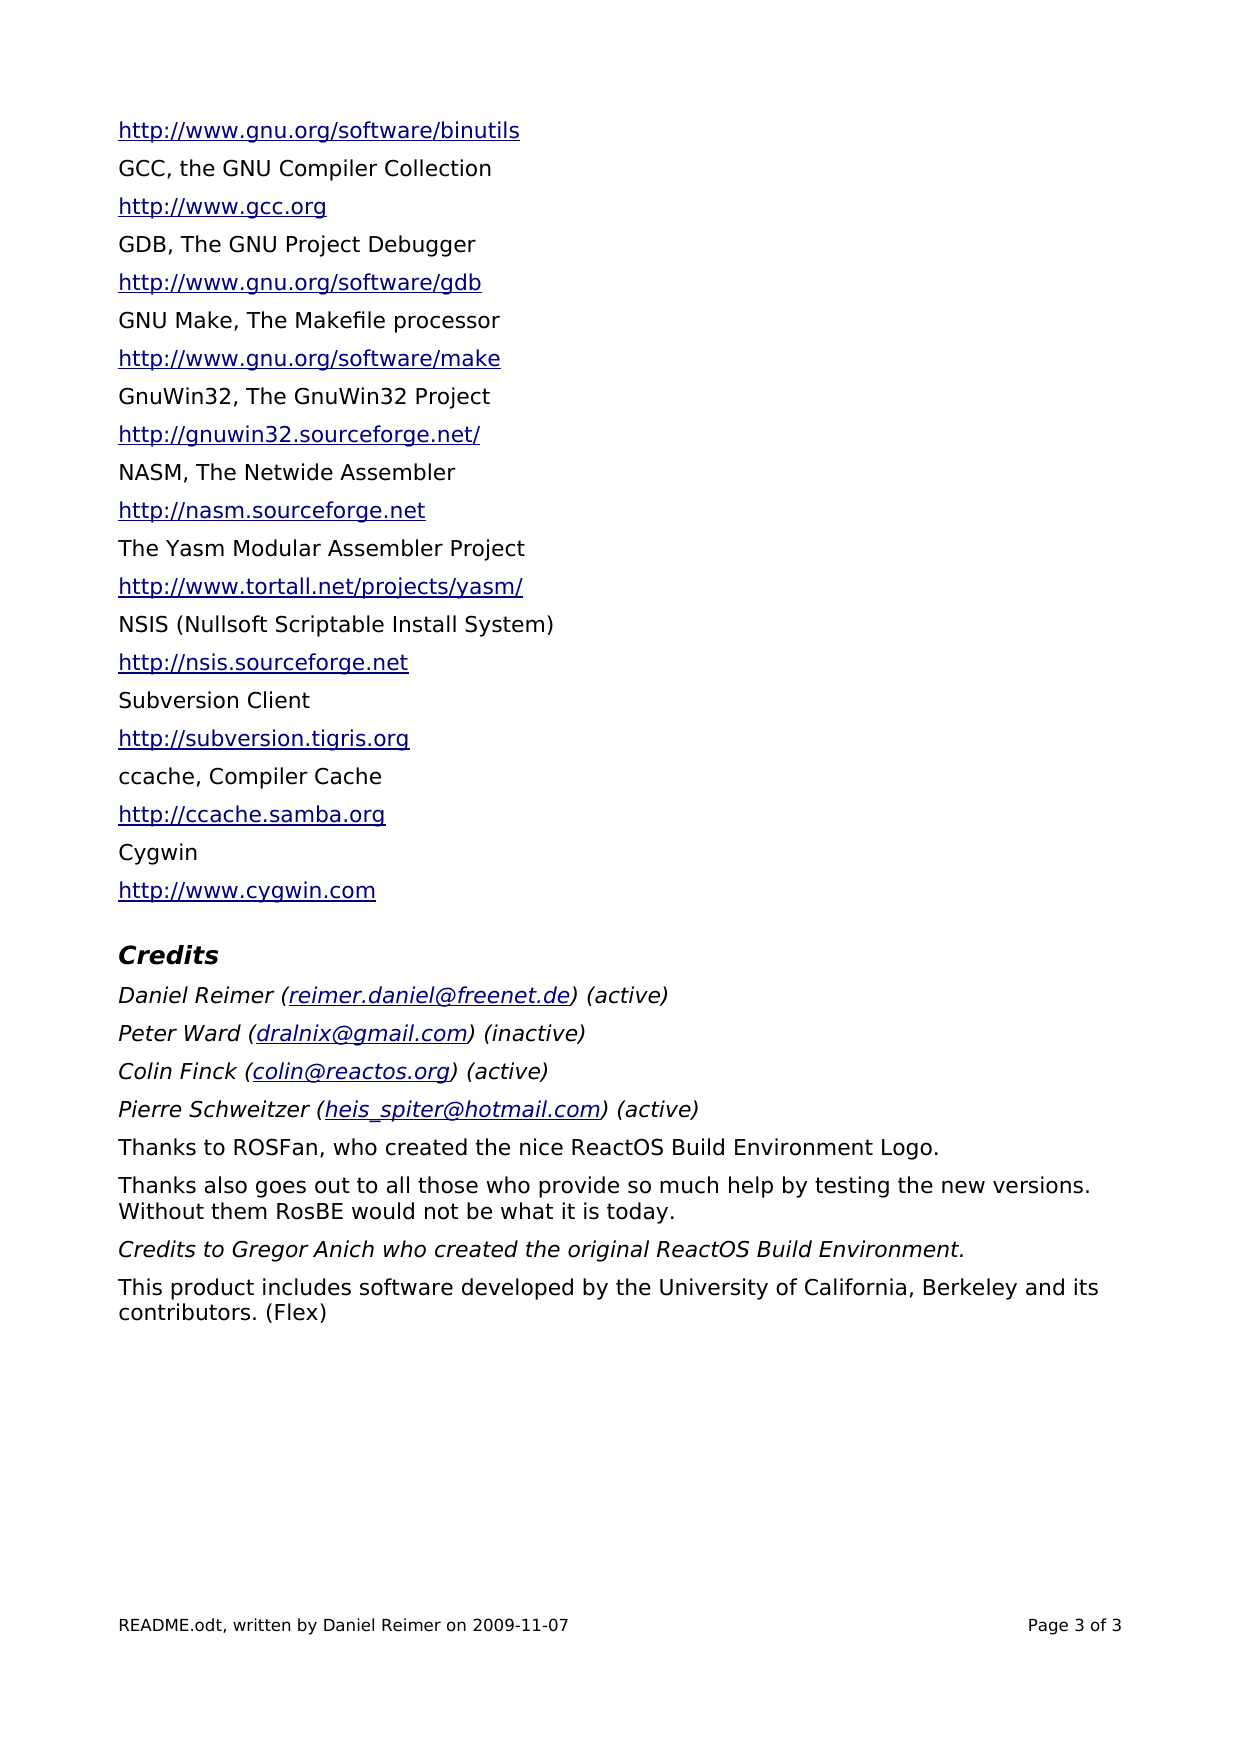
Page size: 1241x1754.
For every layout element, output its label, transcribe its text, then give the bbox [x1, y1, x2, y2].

text NSIS (Nullsoft Scriptable Install System) [118, 612, 1122, 638]
text This product includes software developed by the University of California, Berkeley and its contributors. (Flex) [118, 1275, 1122, 1326]
text Credits to Gregor Anich who created the original ReactOS Build Environment. [118, 1237, 1122, 1262]
text GnuWin32, The GnuWin32 Project [118, 384, 1122, 410]
text ccache, Compiler Cache [118, 764, 1122, 790]
text http://gnuwin32.sourceforge.net/ [118, 422, 1122, 448]
text http://nasm.sourceforge.net [118, 498, 1122, 524]
text Peter Ward (dralnix@gmail.com) (inactive) [118, 1021, 1122, 1047]
text Colin Finck (colin@reactos.org) (active) [118, 1059, 1122, 1085]
text Daniel Reimer (reimer.daniel@freenet.de) (active) [118, 983, 1122, 1009]
text http://www.gcc.org [118, 194, 1122, 220]
subtitle Credits [118, 942, 1122, 971]
text http://www.gnu.org/software/make [118, 346, 1122, 372]
text NASM, The Netwide Assembler [118, 460, 1122, 486]
text http://www.cygwin.com [118, 878, 1122, 904]
text http://www.tortall.net/projects/yasm/ [118, 574, 1122, 600]
text The Yasm Modular Assembler Project [118, 536, 1122, 562]
text Pierre Schweitzer (heis_spiter@hotmail.com) (active) [118, 1097, 1122, 1123]
text GCC, the GNU Compiler Collection [118, 156, 1122, 182]
text http://subversion.tigris.org [118, 726, 1122, 752]
text http://ccache.samba.org [118, 802, 1122, 828]
text http://www.gnu.org/software/binutils [118, 118, 1122, 144]
text Thanks also goes out to all those who provide so much help by testing the new versions. Without them RosBE would not be what it is today. [118, 1173, 1122, 1224]
text http://www.gnu.org/software/gdb [118, 270, 1122, 296]
text Subversion Client [118, 688, 1122, 714]
text Thanks to ROSFan, who created the nice ReactOS Build Environment Logo. [118, 1135, 1122, 1161]
text Cygwin [118, 841, 1122, 866]
text GDB, The GNU Project Debugger [118, 232, 1122, 258]
text http://nsis.sourceforge.net [118, 650, 1122, 676]
text GNU Make, The Makefile processor [118, 308, 1122, 334]
